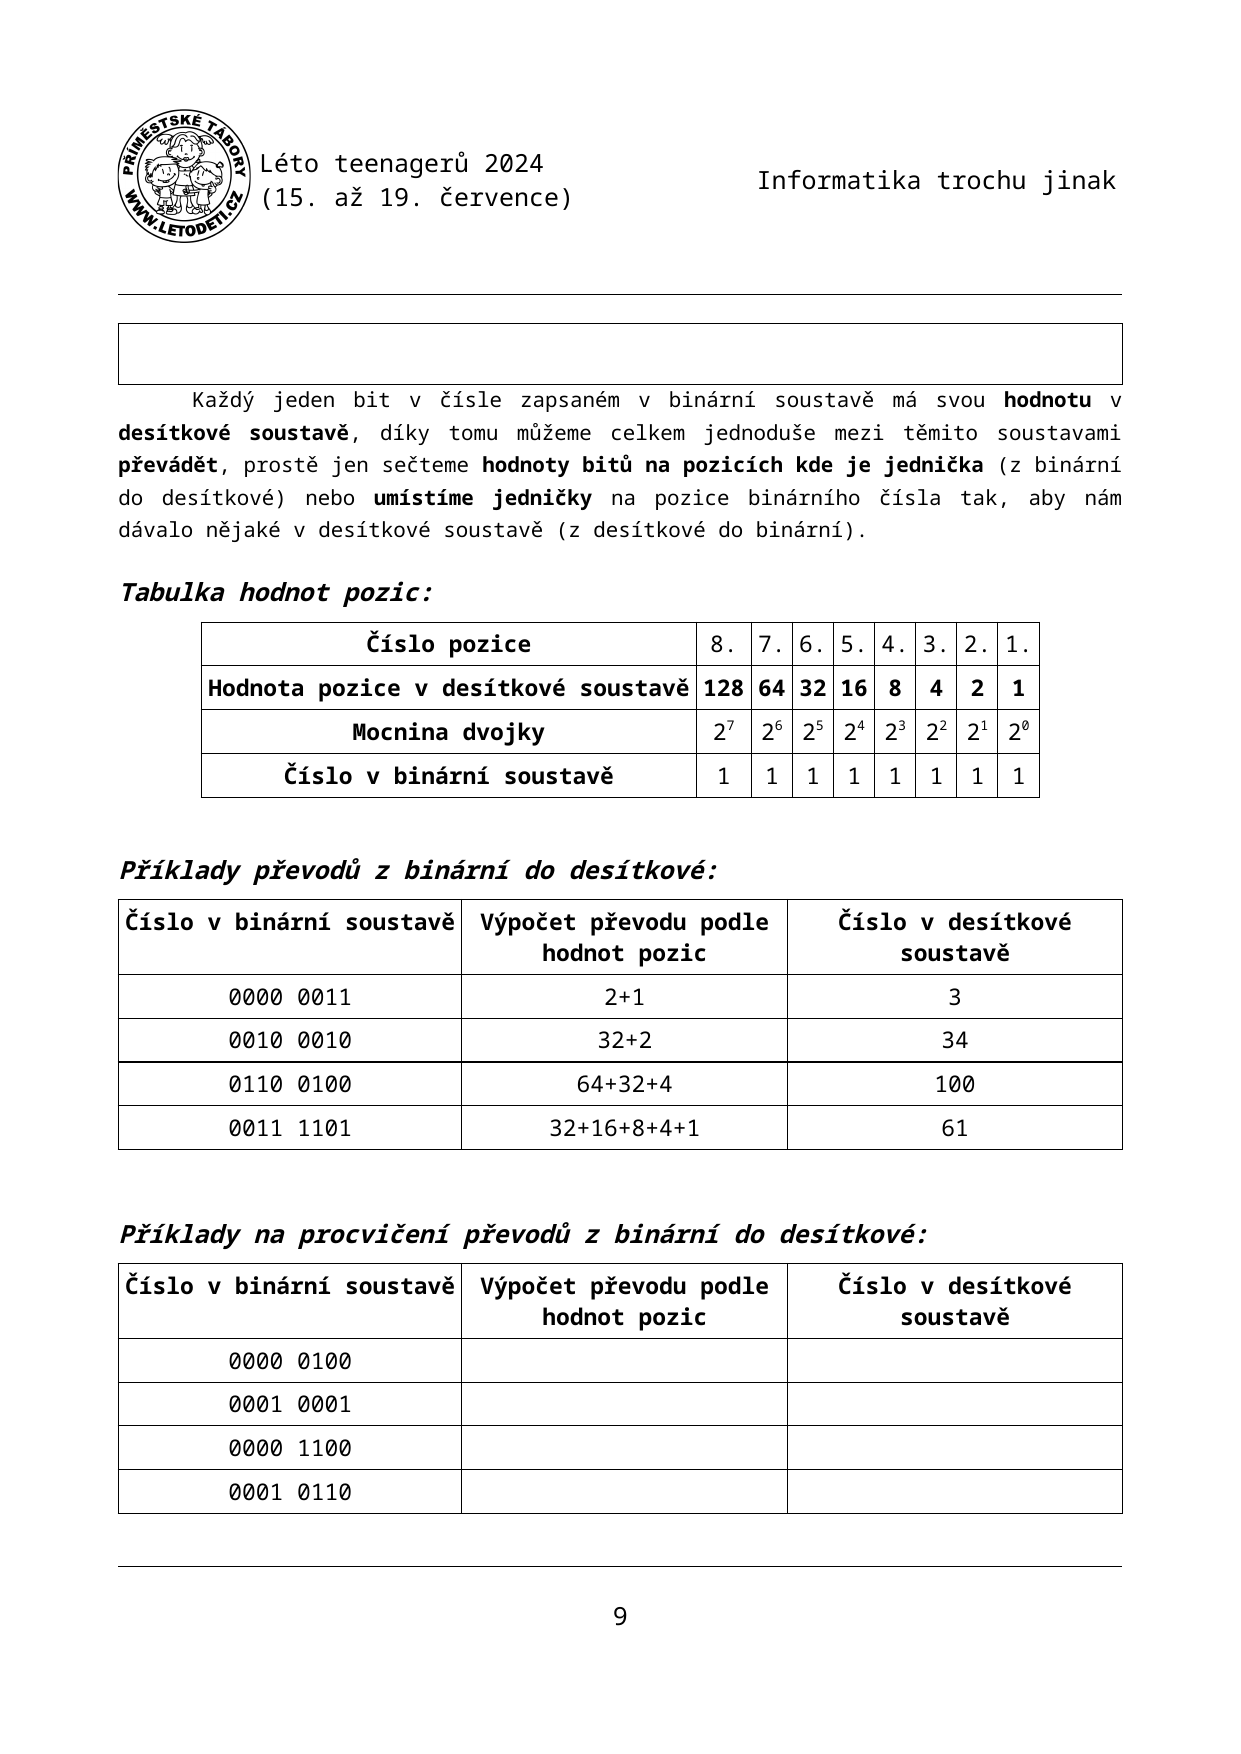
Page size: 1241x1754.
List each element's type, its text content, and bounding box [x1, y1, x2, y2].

table_header Výpočet převodu podle hodnot pozic [462, 1264, 787, 1338]
table_cell 23 [875, 710, 915, 753]
table_cell [119, 324, 1122, 384]
table_header Výpočet převodu podle hodnot pozic [462, 900, 787, 974]
table_cell 128 [697, 666, 751, 709]
table_header Číslo v desítkové soustavě [788, 1264, 1122, 1338]
table_cell 26 [752, 710, 792, 753]
table_cell 8 [875, 666, 915, 709]
table_cell [788, 1339, 1122, 1382]
table_cell 0010 0010 [119, 1019, 461, 1061]
table_cell 25 [793, 710, 833, 753]
table_header 3. [916, 623, 956, 665]
table_cell 32 [793, 666, 833, 709]
table_header 1. [998, 623, 1039, 665]
table_cell [788, 1426, 1122, 1469]
table_cell 2 [957, 666, 997, 709]
table_header Číslo v binární soustavě [119, 1264, 461, 1338]
table_cell 1 [998, 666, 1039, 709]
table_cell 0000 0100 [119, 1339, 461, 1382]
table_cell [462, 1470, 787, 1513]
table_cell 1 [793, 754, 833, 797]
table_cell 64 [752, 666, 792, 709]
table_cell Číslo v binární soustavě [202, 754, 696, 797]
table_header 4. [875, 623, 915, 665]
table_cell 16 [834, 666, 874, 709]
table_header Číslo v binární soustavě [119, 900, 461, 974]
picture [117, 107, 251, 243]
table_cell 34 [788, 1019, 1122, 1061]
table_cell [788, 1383, 1122, 1425]
table_cell 61 [788, 1106, 1122, 1149]
table_cell 100 [788, 1063, 1122, 1105]
table_cell 24 [834, 710, 874, 753]
table_cell Mocnina dvojky [202, 710, 696, 753]
table_cell Hodnota pozice v desítkové soustavě [202, 666, 696, 709]
table_header 6. [793, 623, 833, 665]
table_header 8. [697, 623, 751, 665]
table_cell 27 [697, 710, 751, 753]
table_cell 20 [998, 710, 1039, 753]
table_cell [462, 1339, 787, 1382]
table_cell 1 [916, 754, 956, 797]
table_cell 32+16+8+4+1 [462, 1106, 787, 1149]
table_cell 1 [998, 754, 1039, 797]
table_cell 22 [916, 710, 956, 753]
table_cell 1 [875, 754, 915, 797]
table_header Číslo v desítkové soustavě [788, 900, 1122, 974]
text Každý jeden bit v čísle zapsaném v binární soustavě má svou hodnotu v desítkové soustavě, díky tomu můžeme celkem jednoduše mezi těmito soustavami převádět, prostě jen sečteme hodnoty bitů na pozicích kde je jednička (z binární do desítkové) nebo umístíme jedničky na pozice binárního čísla tak, aby nám dávalo nějaké v desítkové soustavě (z desítkové do binární). [118, 385, 1122, 544]
table_cell 0001 0001 [119, 1383, 461, 1425]
table_cell [462, 1383, 787, 1425]
table_cell 1 [752, 754, 792, 797]
text Tabulka hodnot pozic: [118, 575, 1122, 609]
table_cell 0000 1100 [119, 1426, 461, 1469]
table_cell 0011 1101 [119, 1106, 461, 1149]
table_cell 2+1 [462, 975, 787, 1018]
table_cell 1 [957, 754, 997, 797]
text Příklady na procvičení převodů z binární do desítkové: [118, 1216, 1122, 1250]
table_header Číslo pozice [202, 623, 696, 665]
table_cell 0000 0011 [119, 975, 461, 1018]
table_header 2. [957, 623, 997, 665]
table_cell 3 [788, 975, 1122, 1018]
table_cell 32+2 [462, 1019, 787, 1061]
table_header 7. [752, 623, 792, 665]
table_cell 0001 0110 [119, 1470, 461, 1513]
table_cell [788, 1470, 1122, 1513]
table_cell 1 [834, 754, 874, 797]
table_cell 64+32+4 [462, 1063, 787, 1105]
table_cell 4 [916, 666, 956, 709]
table_header 5. [834, 623, 874, 665]
text Příklady převodů z binární do desítkové: [118, 852, 1122, 886]
table_cell 0110 0100 [119, 1063, 461, 1105]
table_cell 1 [697, 754, 751, 797]
table_cell 21 [957, 710, 997, 753]
table_cell [462, 1426, 787, 1469]
